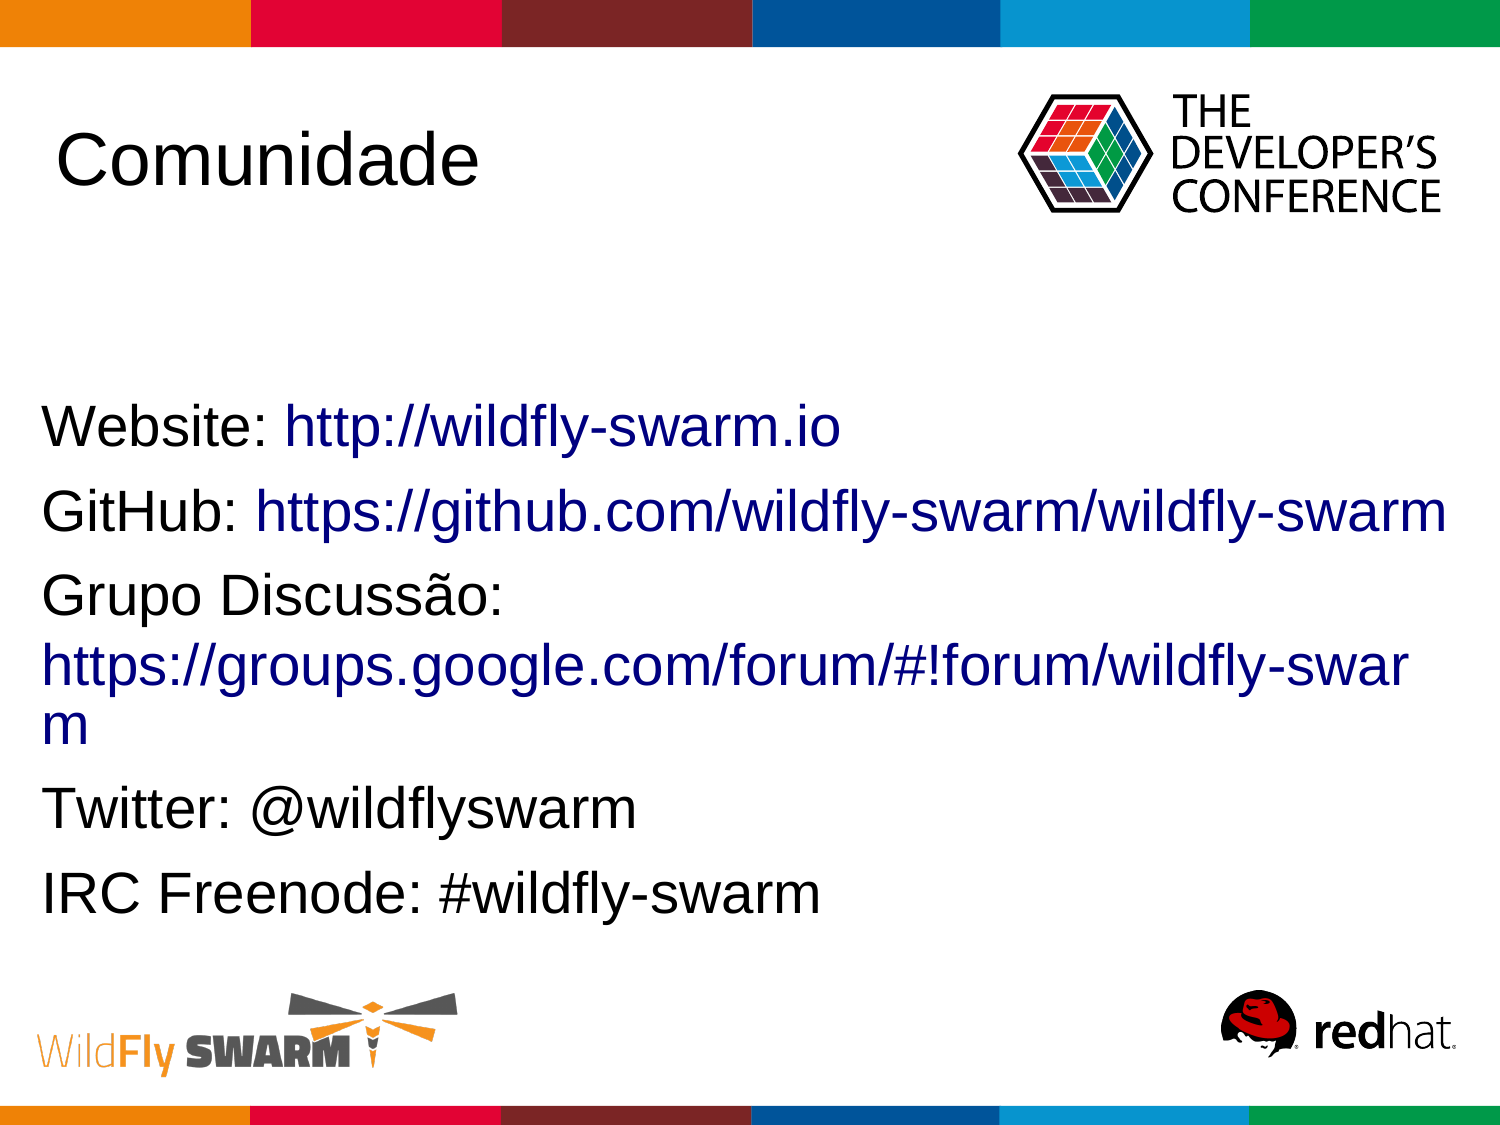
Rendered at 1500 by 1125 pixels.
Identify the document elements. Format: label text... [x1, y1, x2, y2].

picture [1221, 1000, 1456, 1066]
subtitle Website: http://wildfly-swarm.io GitHub: https://github.com/wildfly-swarm/wildfly-swarm Grupo Discussão:https://groups.google.com/forum/#!forum/wildfly-swarm Twitter: @wildflyswarm IRC Freenode: #wildfly-swarm [41, 255, 1459, 1000]
title Comunidade [41, 79, 975, 232]
picture [28, 974, 466, 1095]
